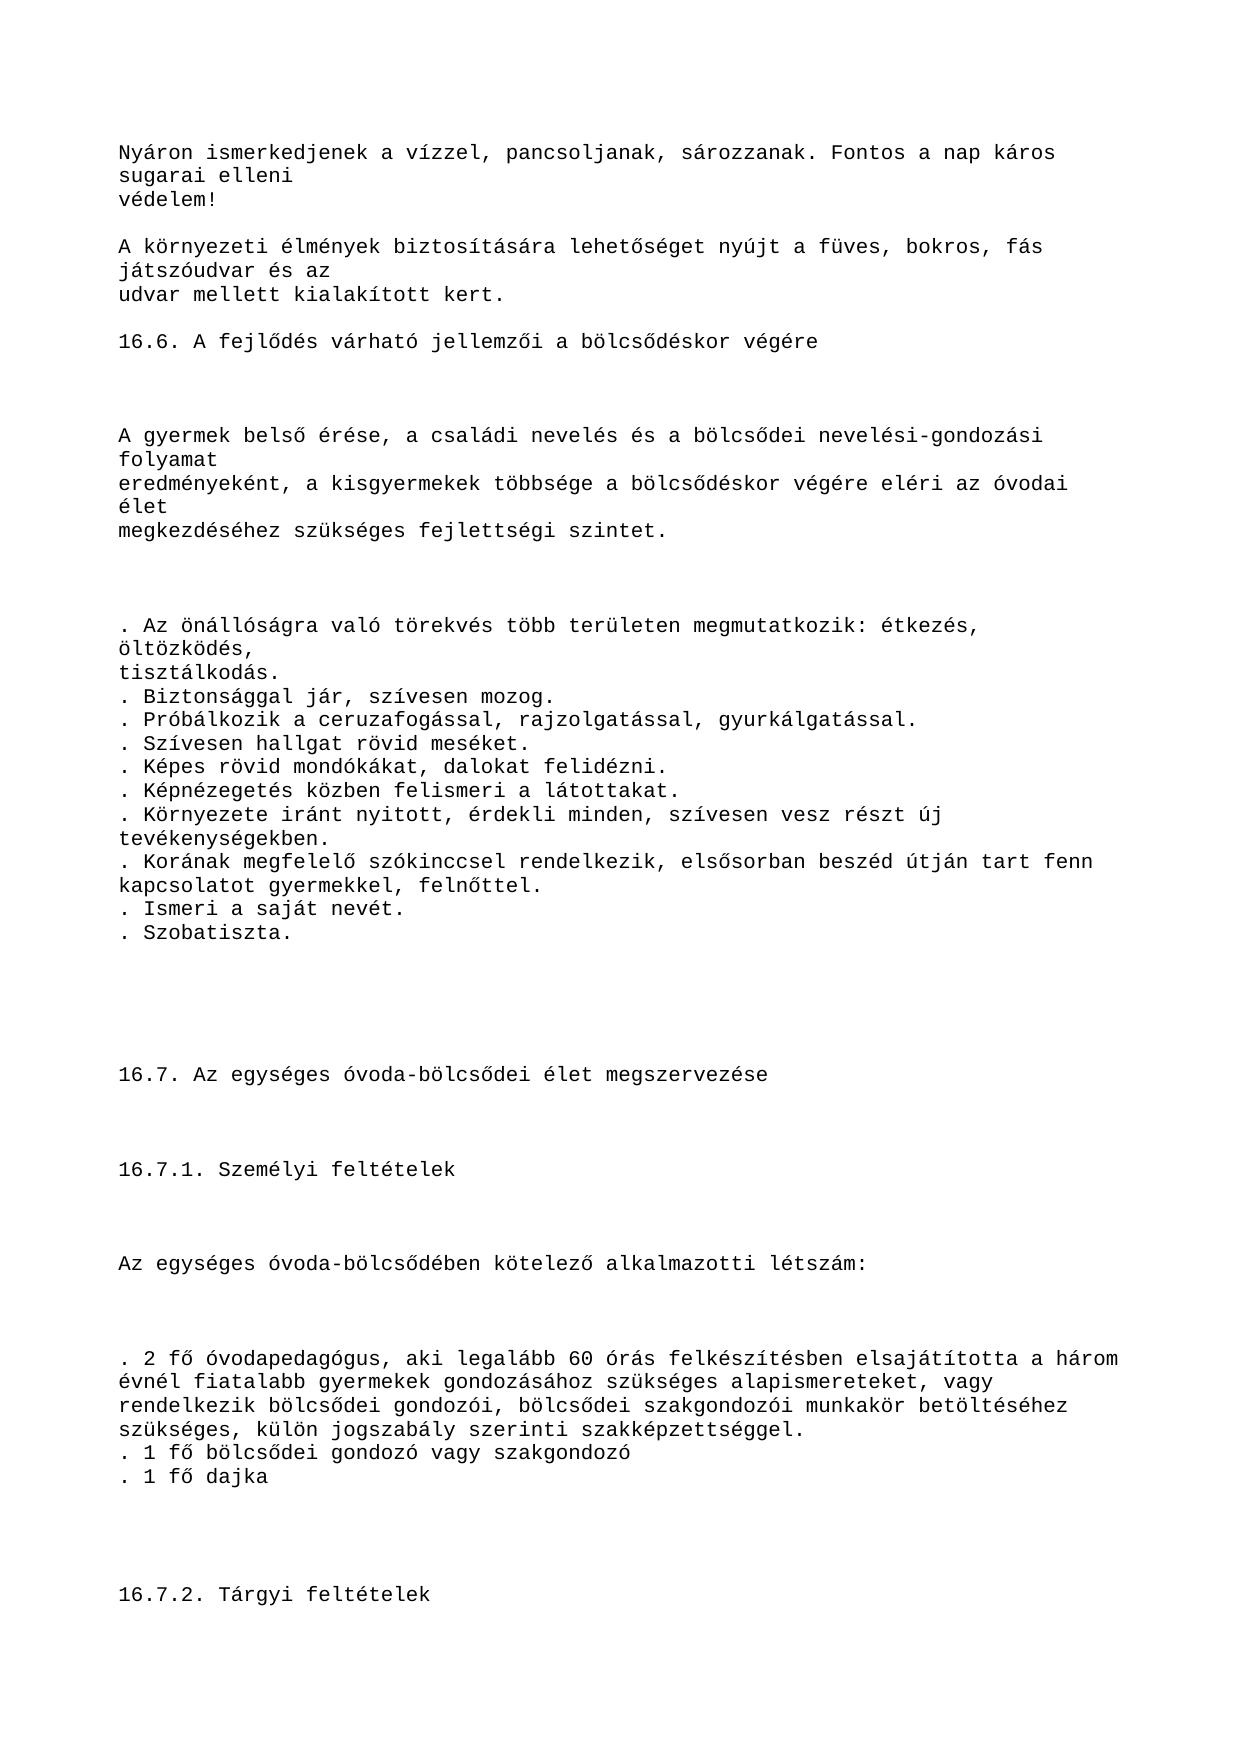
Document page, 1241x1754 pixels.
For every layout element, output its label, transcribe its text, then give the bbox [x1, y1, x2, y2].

text rendelkezik bölcsődei gondozói, bölcsődei szakgondozói munkakör betöltéséhez [118, 1395, 1122, 1419]
text udvar mellett kialakított kert. [118, 284, 1122, 307]
text Nyáron ismerkedjenek a vízzel, pancsoljanak, sározzanak. Fontos a nap káros sugarai elleni [118, 142, 1122, 189]
text . Szívesen hallgat rövid meséket. [118, 733, 1122, 757]
text Az egységes óvoda-bölcsődében kötelező alkalmazotti létszám: [118, 1253, 1122, 1277]
text 16.7.2. Tárgyi feltételek [118, 1584, 1122, 1608]
text . 1 fő dajka [118, 1466, 1122, 1489]
text védelem! [118, 189, 1122, 213]
text . Korának megfelelő szókinccsel rendelkezik, elsősorban beszéd útján tart fenn [118, 851, 1122, 875]
text 16.7. Az egységes óvoda-bölcsődei élet megszervezése [118, 1064, 1122, 1088]
text tisztálkodás. [118, 662, 1122, 686]
text 16.6. A fejlődés várható jellemzői a bölcsődéskor végére [118, 331, 1122, 354]
text . 1 fő bölcsődei gondozó vagy szakgondozó [118, 1442, 1122, 1466]
text . Az önállóságra való törekvés több területen megmutatkozik: étkezés, öltözködés, [118, 615, 1122, 662]
text szükséges, külön jogszabály szerinti szakképzettséggel. [118, 1419, 1122, 1442]
text 16.7.1. Személyi feltételek [118, 1158, 1122, 1182]
text évnél fiatalabb gyermekek gondozásához szükséges alapismereteket, vagy [118, 1371, 1122, 1395]
text . Képes rövid mondókákat, dalokat felidézni. [118, 757, 1122, 780]
text . Ismeri a saját nevét. [118, 898, 1122, 922]
text megkezdéséhez szükséges fejlettségi szintet. [118, 520, 1122, 544]
text . Próbálkozik a ceruzafogással, rajzolgatással, gyurkálgatással. [118, 709, 1122, 733]
text A környezeti élmények biztosítására lehetőséget nyújt a füves, bokros, fás játszóudvar és az [118, 236, 1122, 284]
text . Képnézegetés közben felismeri a látottakat. [118, 780, 1122, 804]
text eredményeként, a kisgyermekek többsége a bölcsődéskor végére eléri az óvodai élet [118, 473, 1122, 520]
text . Szobatiszta. [118, 922, 1122, 946]
text . 2 fő óvodapedagógus, aki legalább 60 órás felkészítésben elsajátította a három [118, 1348, 1122, 1371]
text . Biztonsággal jár, szívesen mozog. [118, 686, 1122, 709]
text . Környezete iránt nyitott, érdekli minden, szívesen vesz részt új tevékenységekben. [118, 804, 1122, 851]
text A gyermek belső érése, a családi nevelés és a bölcsődei nevelési-gondozási folyamat [118, 426, 1122, 473]
text kapcsolatot gyermekkel, felnőttel. [118, 875, 1122, 898]
